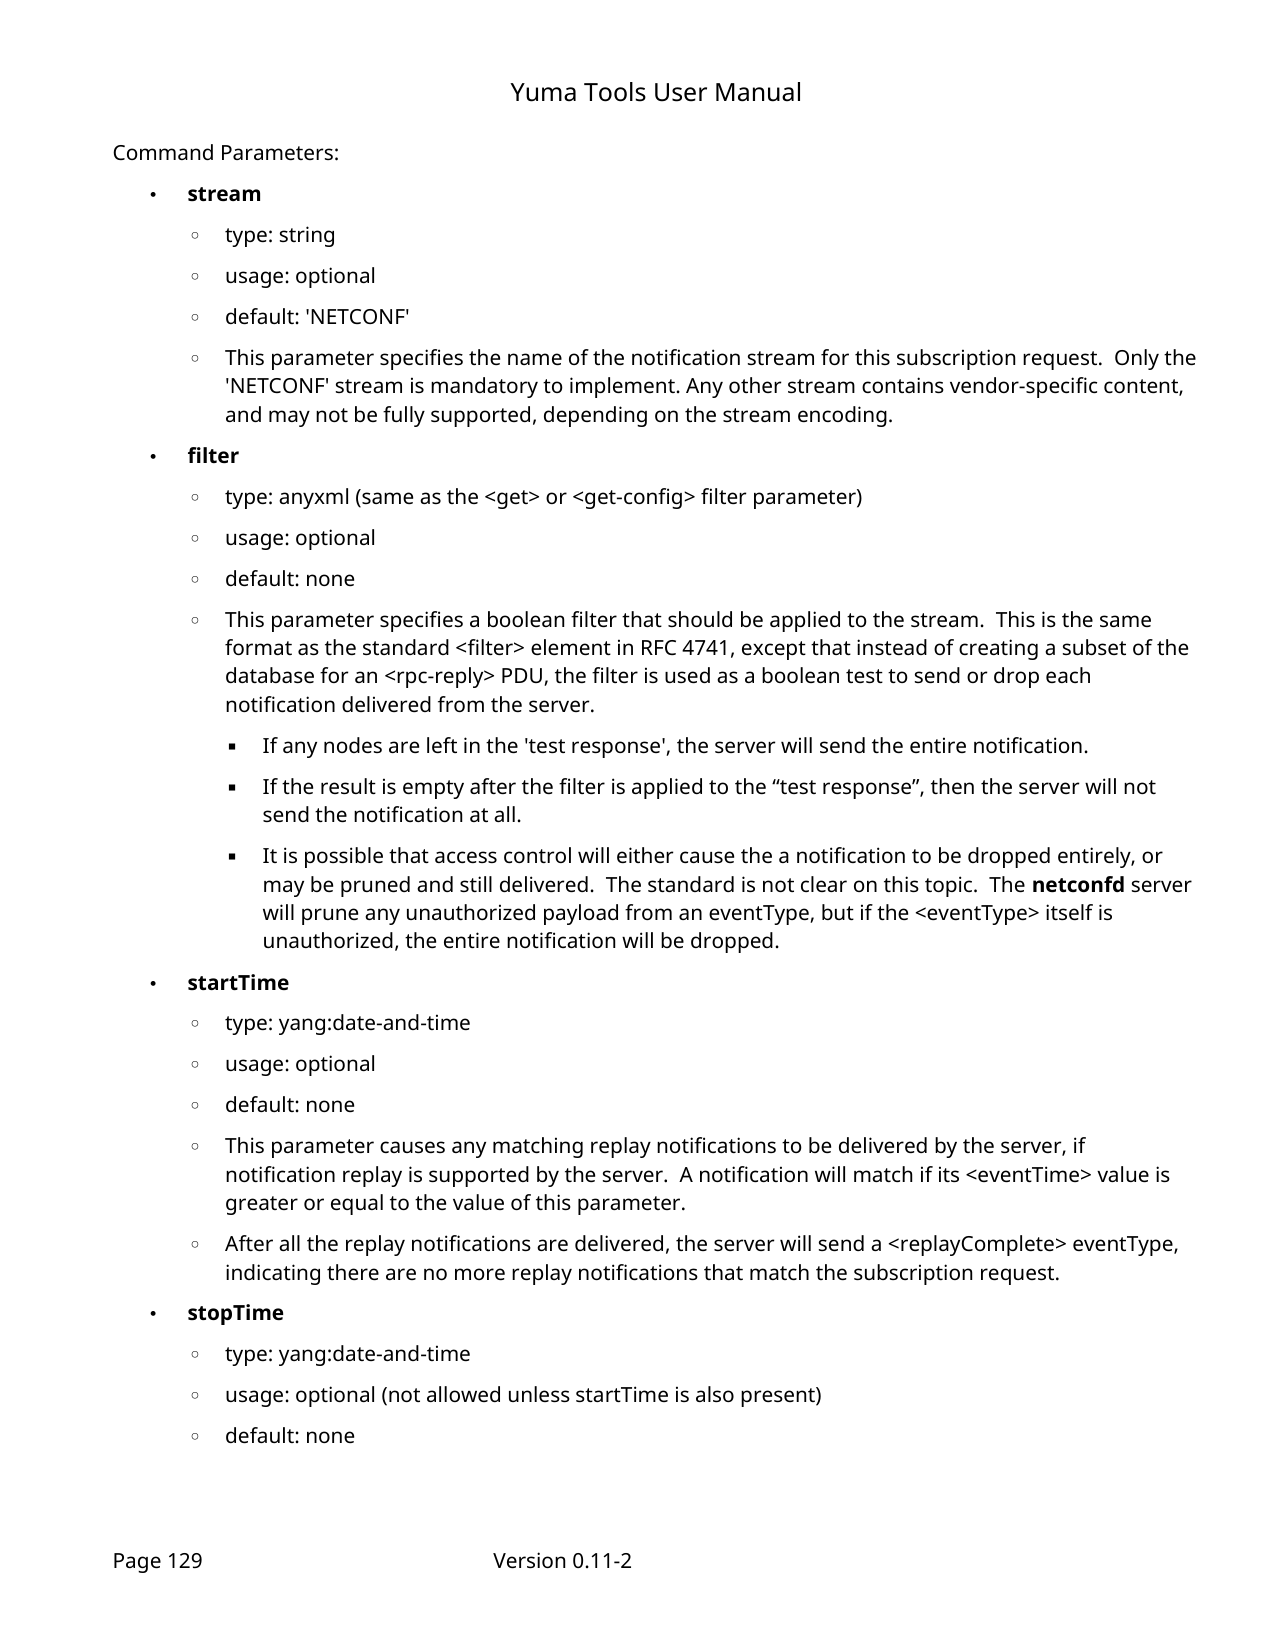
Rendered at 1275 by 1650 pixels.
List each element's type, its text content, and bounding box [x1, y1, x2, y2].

list It is possible that access control will either cause the a notification to be dropped entirely, or may be pruned and still delivered. The standard is not clear on this topic. The netconfd server will prune any unauthorized payload from an eventType, but if the <eventType> itself is unauthorized, the entire notification will be dropped. [225, 841, 1200, 955]
list usage: optional [187, 1049, 1200, 1078]
list This parameter specifies the name of the notification stream for this subscription request. Only the 'NETCONF' stream is mandatory to implement. Any other stream contains vendor-specific content, and may not be fully supported, depending on the stream encoding. [187, 343, 1200, 428]
list After all the replay notifications are delivered, the server will send a <replayComplete> eventType, indicating there are no more replay notifications that match the subscription request. [187, 1229, 1200, 1286]
list default: none [187, 1421, 1200, 1450]
list stopTime [150, 1298, 1200, 1327]
list default: none [187, 1090, 1200, 1119]
list If the result is empty after the filter is applied to the “test response”, then the server will not send the notification at all. [225, 772, 1200, 829]
list startTime [150, 968, 1200, 996]
list default: none [187, 564, 1200, 592]
list default: 'NETCONF' [187, 302, 1200, 331]
list usage: optional [187, 261, 1200, 290]
list stream [150, 179, 1200, 208]
list type: yang:date-and-time [187, 1339, 1200, 1368]
list This parameter causes any matching replay notifications to be delivered by the server, if notification replay is supported by the server. A notification will match if its <eventTime> value is greater or equal to the value of this parameter. [187, 1131, 1200, 1217]
list filter [150, 441, 1200, 469]
text Command Parameters: [112, 138, 1200, 167]
list type: yang:date-and-time [187, 1008, 1200, 1037]
list If any nodes are left in the 'test response', the server will send the entire notification. [225, 731, 1200, 759]
list This parameter specifies a boolean filter that should be applied to the stream. This is the same format as the standard <filter> element in RFC 4741, except that instead of creating a subset of the database for an <rpc-reply> PDU, the filter is used as a boolean test to send or drop each notification delivered from the server. [187, 605, 1200, 718]
list type: anyxml (same as the <get> or <get-config> filter parameter) [187, 482, 1200, 510]
list usage: optional (not allowed unless startTime is also present) [187, 1380, 1200, 1409]
list type: string [187, 220, 1200, 249]
list usage: optional [187, 523, 1200, 551]
